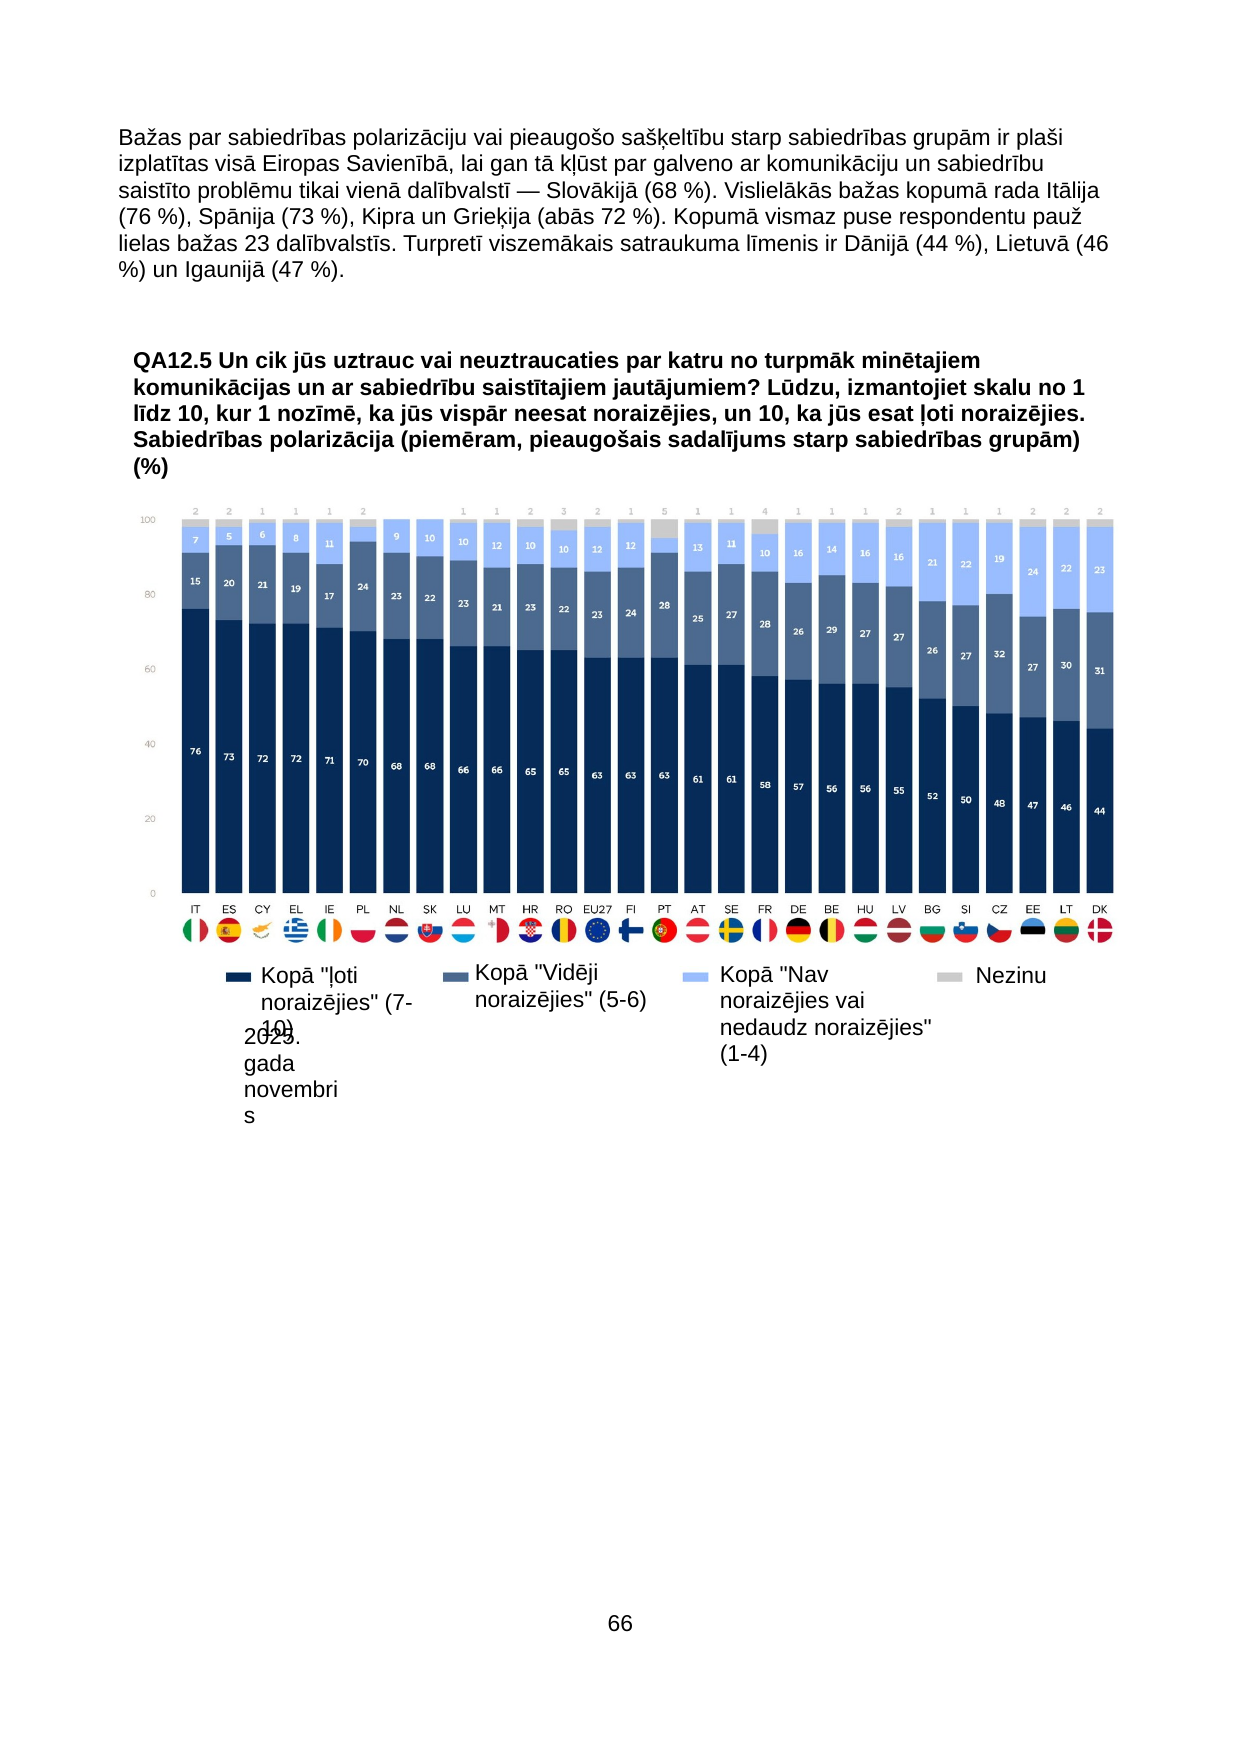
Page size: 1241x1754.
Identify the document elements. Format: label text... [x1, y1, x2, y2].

picture [218, 963, 967, 985]
text Bažas par sabiedrības polarizāciju vai pieaugošo sašķeltību starp sabiedrības grupām ir plaši izplatītas visā Eiropas Savienībā, lai gan tā kļūst par galveno ar komunikāciju un sabiedrību saistīto problēmu tikai vienā dalībvalstī — Slovākijā (68 %). Vislielākās bažas kopumā rada Itālija (76 %), Spānija (73 %), Kipra un Grieķija (abās 72 %). Kopumā vismaz puse respondentu pauž lielas bažas 23 dalībvalstīs. Turpretī viszemākais satraukuma līmenis ir Dānijā (44 %), Lietuvā (46 %) un Igaunijā (47 %). [118, 124, 1122, 282]
picture [137, 502, 1120, 947]
